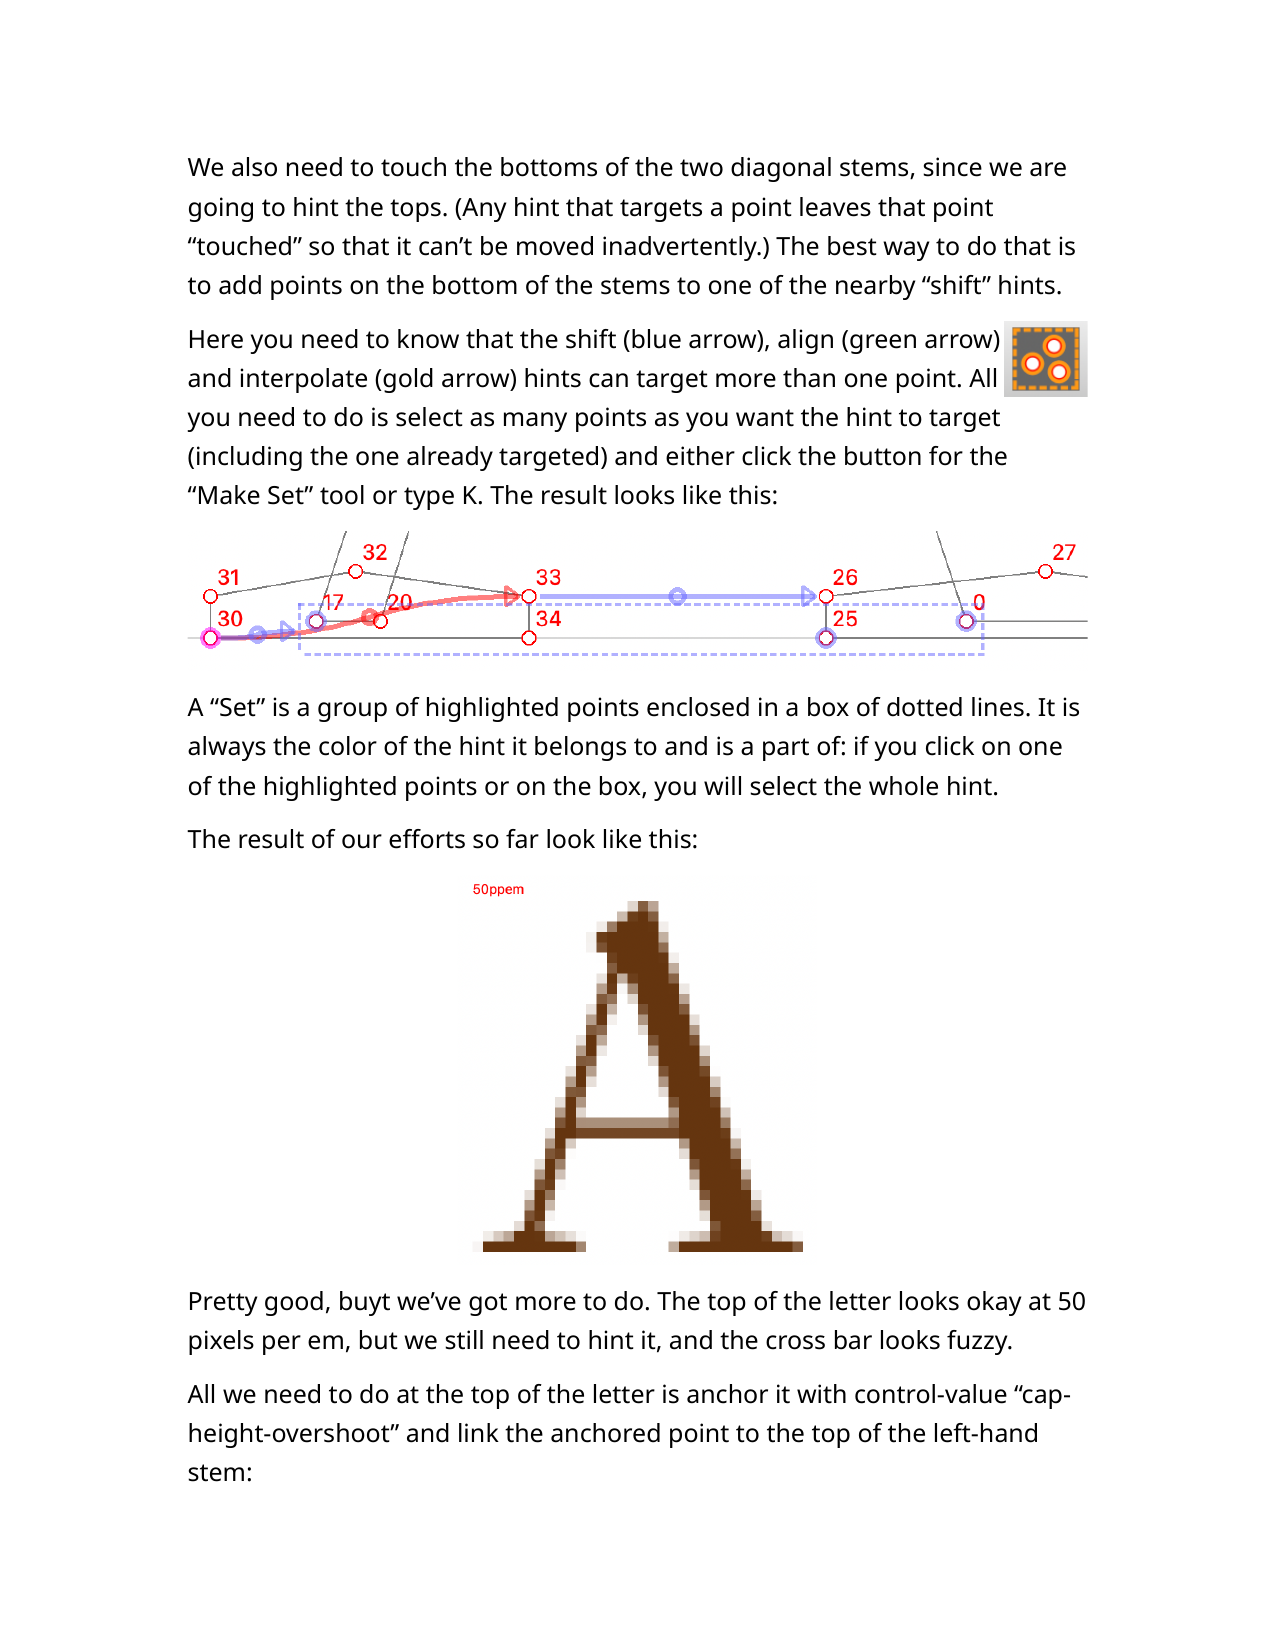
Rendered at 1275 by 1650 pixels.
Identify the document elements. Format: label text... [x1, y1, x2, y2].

text We also need to touch the bottoms of the two diagonal stems, since we are going to hint the tops. (Any hint that targets a point leaves that point “touched” so that it can’t be moved inadvertently.) The best way to do that is to add points on the bottom of the stems to one of the nearby “shift” hints. [187, 150, 1087, 302]
text The result of our efforts so far look like this: [187, 822, 1087, 856]
picture [1004, 321, 1088, 397]
text Here you need to know that the shift (blue arrow), align (green arrow) and interpolate (gold arrow) hints can target more than one point. All you need to do is select as many points as you want the hint to target (including the one already targeted) and either click the button for the “Make Set” tool or type K. The result looks like this: [187, 321, 1087, 512]
text Pretty good, buyt we’ve got more to do. The top of the letter looks okay at 50 pixels per em, but we still need to hint it, and the cross bar looks fuzzy. [187, 1284, 1087, 1357]
picture [457, 875, 818, 1265]
picture [187, 531, 1088, 671]
text A “Set” is a group of highlighted points enclosed in a box of dotted lines. It is always the color of the hint it belongs to and is a part of: if you click on one of the highlighted points or on the box, you will select the whole hint. [187, 690, 1087, 802]
text All we need to do at the top of the letter is anchor it with control-value “cap-height-overshoot” and link the anchored point to the top of the left-hand stem: [187, 1377, 1087, 1489]
